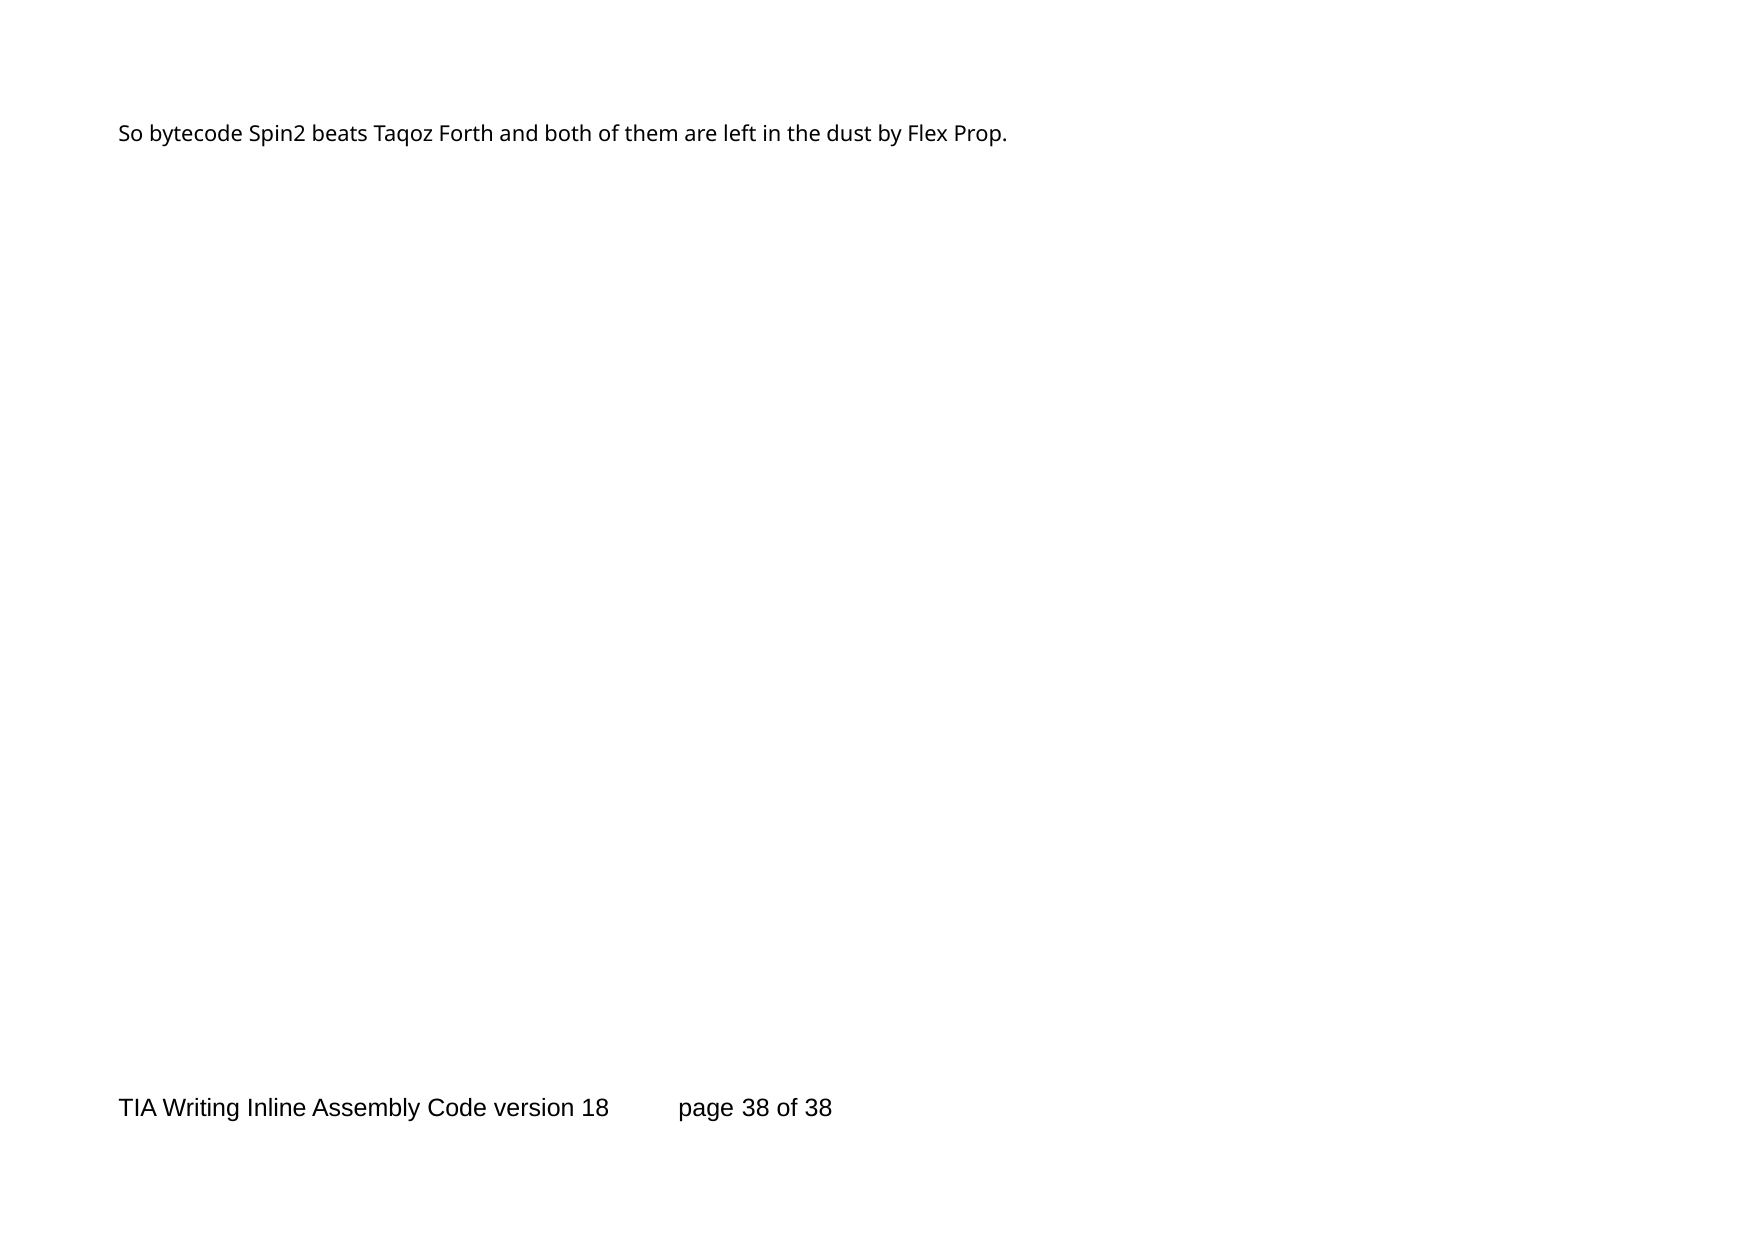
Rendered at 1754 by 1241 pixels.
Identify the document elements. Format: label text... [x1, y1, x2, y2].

text So bytecode Spin2 beats Taqoz Forth and both of them are left in the dust by Flex Prop. [118, 118, 1636, 148]
